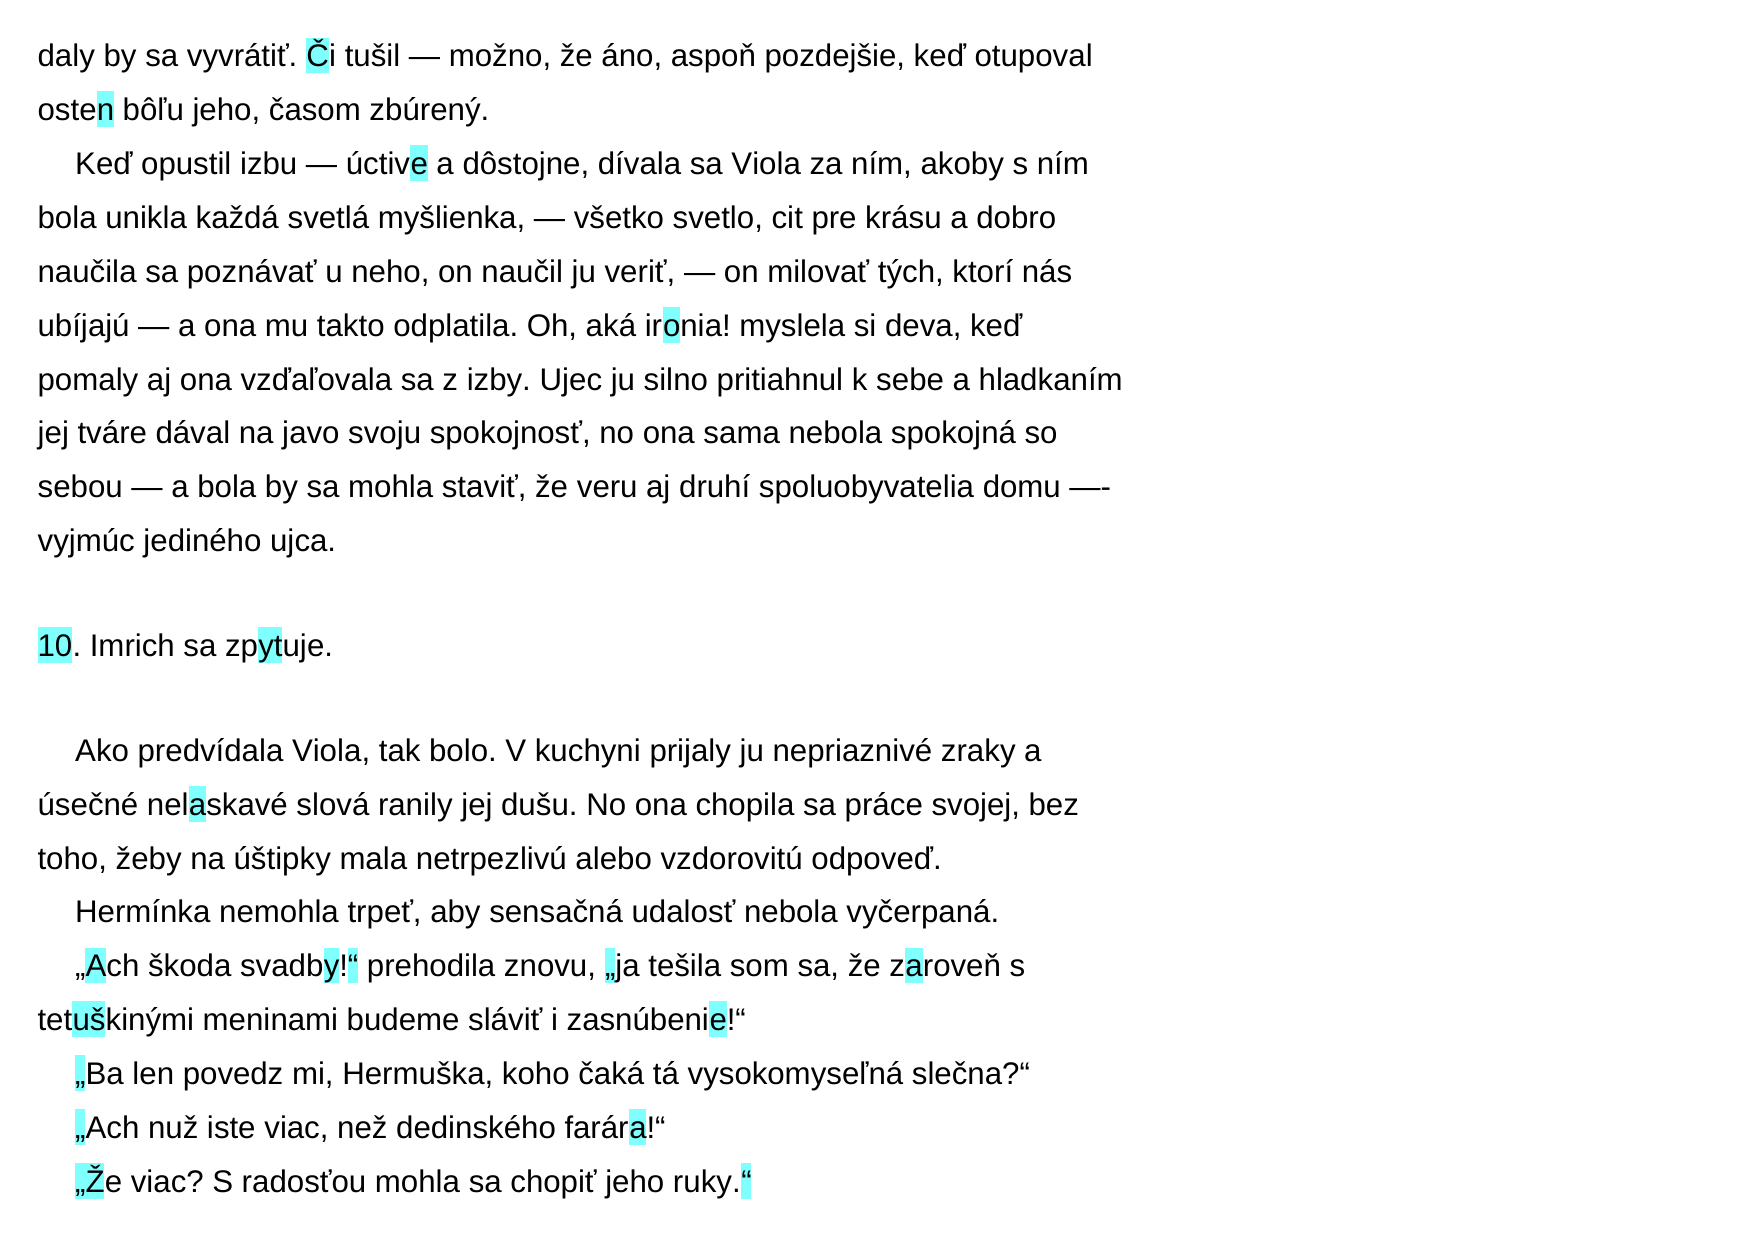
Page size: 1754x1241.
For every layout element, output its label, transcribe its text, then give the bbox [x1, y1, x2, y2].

text „Ach nuž iste viac, než dedinského farára!“ [37, 1109, 1130, 1145]
text Keď opustil izbu — úctive a dôstojne, dívala sa Viola za ním, akoby s ním bola unikla každá svetlá myšlienka, — všetko svetlo, cit pre krásu a dobro naučila sa poznávať u neho, on naučil ju veriť, — on milovať tých, ktorí nás ubíjajú — a ona mu takto odplatila. Oh, aká ironia! myslela si deva, keď pomaly aj ona vzďaľovala sa z izby. Ujec ju silno pritiahnul k sebe a hladkaním jej tváre dával na javo svoju spokojnosť, no ona sama nebola spokojná so sebou — a bola by sa mohla staviť, že veru aj druhí spoluobyvatelia domu —- vyjmúc jediného ujca. [37, 145, 1130, 558]
text 10. Imrich sa zpytuje. [37, 627, 1130, 663]
text „Ba len povedz mi, Hermuška, koho čaká tá vysokomyseľná slečna?“ [37, 1055, 1130, 1091]
text Hermínka nemohla trpeť, aby sensačná udalosť nebola vyčerpaná. [37, 893, 1130, 929]
text „Ach škoda svadby!“ prehodila znovu, „ja tešila som sa, že zaroveň s tetuškinými meninami budeme sláviť i zasnúbenie!“ [37, 947, 1130, 1037]
text „Že viac? S radosťou mohla sa chopiť jeho ruky.“ [37, 1163, 1130, 1199]
text daly by sa vyvrátiť. Či tušil — možno, že áno, aspoň pozdejšie, keď otupoval osten bôľu jeho, časom zbúrený. [37, 37, 1130, 127]
text Ako predvídala Viola, tak bolo. V kuchyni prijaly ju nepriaznivé zraky a úsečné nelaskavé slová ranily jej dušu. No ona chopila sa práce svojej, bez toho, žeby na úštipky mala netrpezlivú alebo vzdorovitú odpoveď. [37, 732, 1130, 876]
